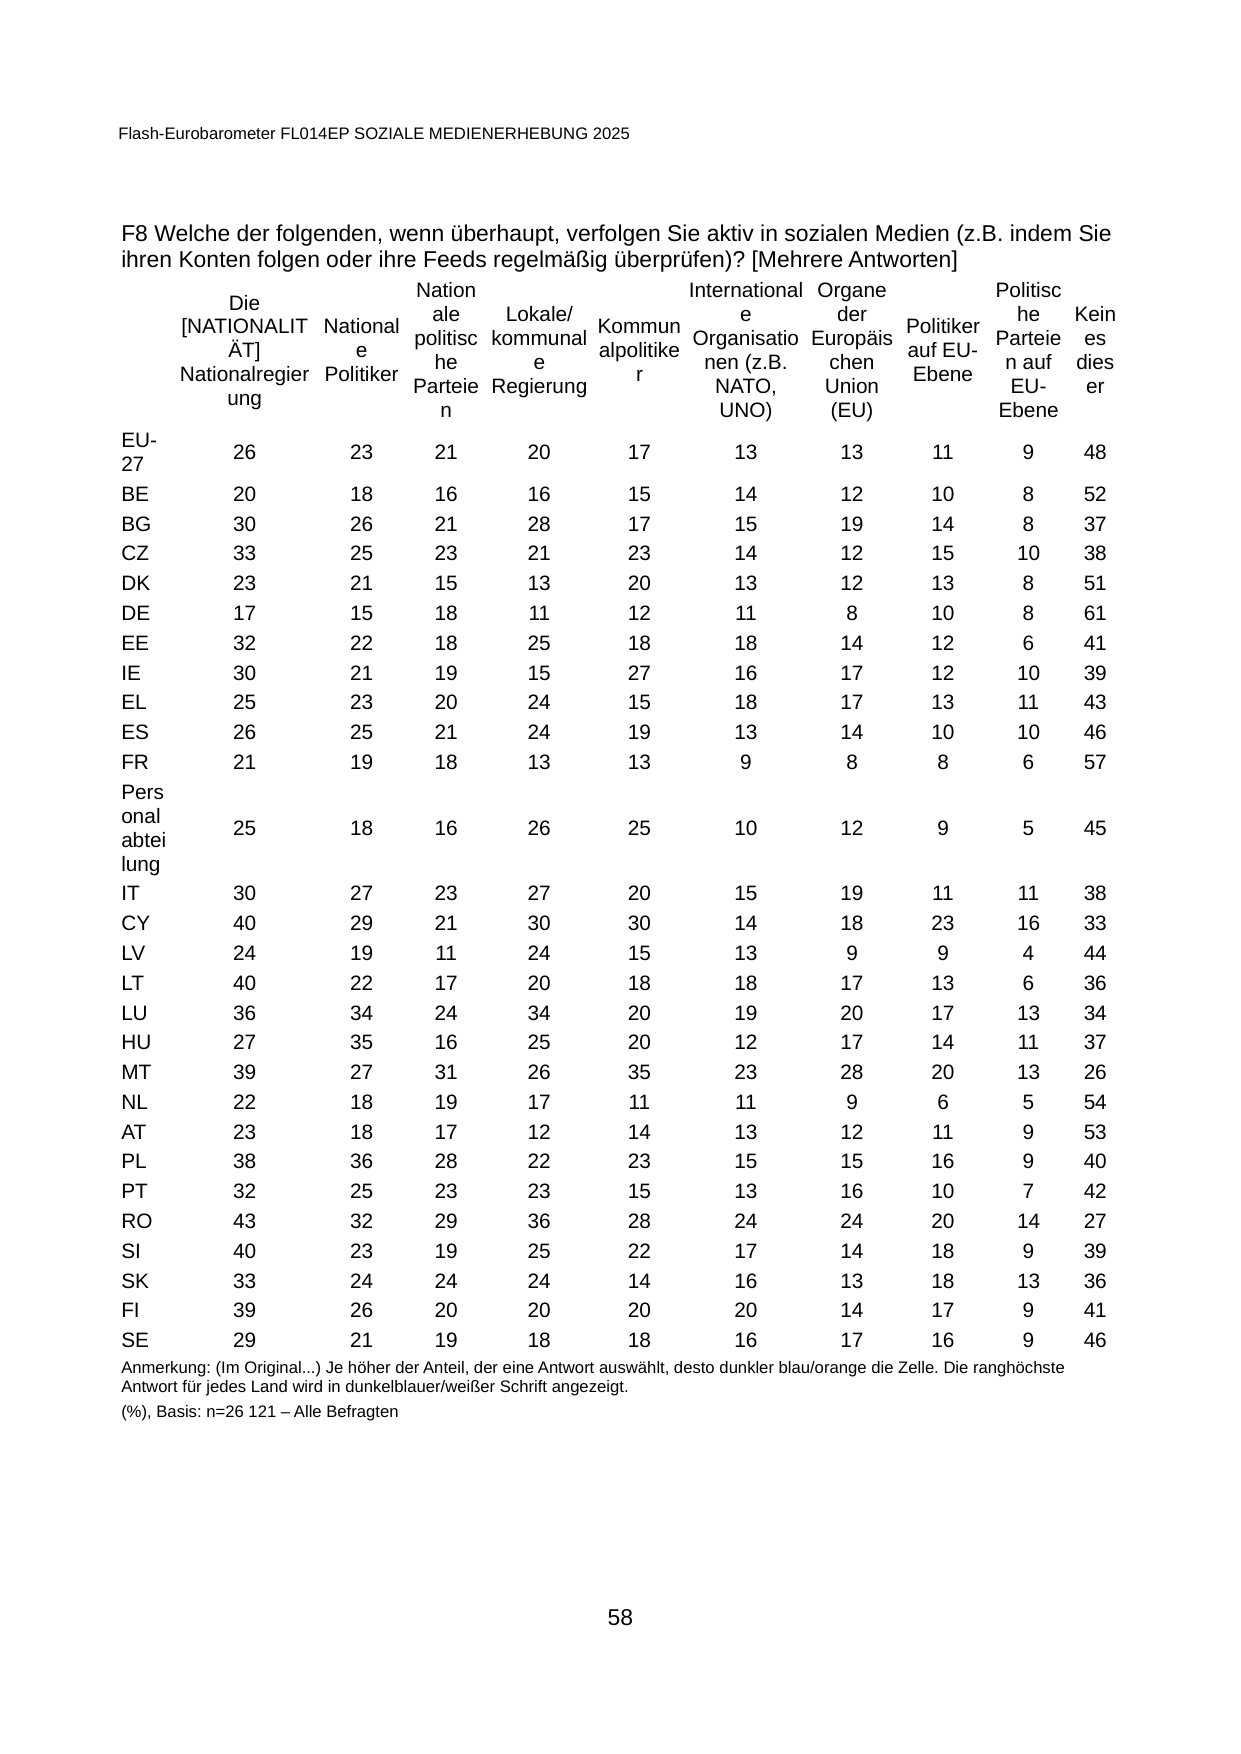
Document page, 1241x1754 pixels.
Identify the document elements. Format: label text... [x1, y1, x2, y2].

table_cell 9 [989, 1117, 1068, 1146]
table_cell 20 [485, 425, 593, 479]
table_cell 18 [407, 628, 485, 657]
table_cell 27 [316, 1057, 407, 1087]
table_cell 23 [173, 568, 316, 598]
table_cell 12 [807, 568, 897, 598]
table_cell 13 [685, 1176, 807, 1206]
table_cell 18 [897, 1236, 988, 1266]
table_cell 14 [807, 1236, 897, 1266]
table_cell 6 [989, 628, 1068, 657]
table_cell 19 [316, 938, 407, 968]
table_cell 38 [173, 1146, 316, 1176]
table_cell 33 [173, 538, 316, 568]
table_cell 11 [485, 598, 593, 628]
table_cell 26 [485, 777, 593, 878]
table_cell 27 [594, 658, 685, 687]
table_cell IT [118, 878, 173, 908]
table_cell 24 [685, 1206, 807, 1236]
table_cell 18 [685, 628, 807, 657]
table_cell 20 [594, 568, 685, 598]
table_cell 17 [807, 968, 897, 997]
table_cell AT [118, 1117, 173, 1146]
table_cell 14 [989, 1206, 1068, 1236]
table_cell 17 [807, 1325, 897, 1355]
table_cell 38 [1068, 878, 1122, 908]
table_cell 35 [594, 1057, 685, 1087]
table_cell SK [118, 1266, 173, 1295]
table_cell 8 [897, 747, 988, 777]
table_cell 30 [173, 509, 316, 538]
table_cell 13 [485, 747, 593, 777]
table_cell 26 [316, 1295, 407, 1325]
table_cell 9 [989, 1325, 1068, 1355]
table_cell 23 [316, 1236, 407, 1266]
table_cell Nationale Politiker [316, 275, 407, 425]
table_cell CZ [118, 538, 173, 568]
table_cell 16 [897, 1146, 988, 1176]
table_cell 16 [407, 1027, 485, 1057]
table_cell 28 [594, 1206, 685, 1236]
table_cell 11 [685, 1087, 807, 1117]
table_cell 32 [173, 1176, 316, 1206]
table_cell 9 [897, 777, 988, 878]
table_cell 17 [594, 509, 685, 538]
table_cell 29 [173, 1325, 316, 1355]
table_cell 27 [173, 1027, 316, 1057]
table_cell 14 [897, 509, 988, 538]
table_cell 12 [807, 538, 897, 568]
table_cell 24 [407, 998, 485, 1027]
table_cell 9 [989, 425, 1068, 479]
table_cell 20 [173, 479, 316, 508]
table_cell 18 [594, 628, 685, 657]
table_cell 23 [685, 1057, 807, 1087]
table_cell 19 [685, 998, 807, 1027]
table_cell FR [118, 747, 173, 777]
table_cell 15 [685, 1146, 807, 1176]
table_cell Personalabteilung [118, 777, 173, 878]
table_cell 18 [807, 908, 897, 938]
table_cell 46 [1068, 1325, 1122, 1355]
table_cell 43 [1068, 687, 1122, 717]
table_cell DK [118, 568, 173, 598]
table_cell 54 [1068, 1087, 1122, 1117]
table_cell 14 [594, 1117, 685, 1146]
table_cell IE [118, 658, 173, 687]
table_cell 30 [594, 908, 685, 938]
table_cell Politische Parteien auf EU-Ebene [989, 275, 1068, 425]
table_cell 32 [173, 628, 316, 657]
table_cell 21 [316, 1325, 407, 1355]
table_cell LV [118, 938, 173, 968]
table_cell 18 [685, 968, 807, 997]
table_cell 16 [407, 777, 485, 878]
table_cell 17 [594, 425, 685, 479]
table_cell 52 [1068, 479, 1122, 508]
table_cell 38 [1068, 538, 1122, 568]
table_cell 10 [989, 658, 1068, 687]
table_cell 13 [989, 1266, 1068, 1295]
table_cell 18 [897, 1266, 988, 1295]
table_cell 23 [173, 1117, 316, 1146]
table_cell Anmerkung: (Im Original...) Je höher der Anteil, der eine Antwort auswählt, desto dunkler blau/orange die Zelle. Die ranghöchste Antwort für jedes Land wird in dunkelblauer/weißer Schrift angezeigt. [118, 1355, 1122, 1399]
table_cell 15 [485, 658, 593, 687]
table_cell 13 [485, 568, 593, 598]
table_cell 24 [485, 687, 593, 717]
table_cell 23 [485, 1176, 593, 1206]
table_cell 26 [173, 717, 316, 747]
table_cell 48 [1068, 425, 1122, 479]
table_cell 18 [485, 1325, 593, 1355]
table_cell DE [118, 598, 173, 628]
table_cell 22 [594, 1236, 685, 1266]
table_cell 25 [594, 777, 685, 878]
table_cell 20 [594, 878, 685, 908]
table_cell 21 [407, 509, 485, 538]
table_cell 41 [1068, 628, 1122, 657]
table_cell Politiker auf EU-Ebene [897, 275, 988, 425]
table_cell 57 [1068, 747, 1122, 777]
table_cell 24 [807, 1206, 897, 1236]
table_cell BG [118, 509, 173, 538]
table_cell 22 [316, 628, 407, 657]
table_cell 39 [173, 1057, 316, 1087]
table_cell 28 [807, 1057, 897, 1087]
table_cell 12 [685, 1027, 807, 1057]
table_cell 17 [807, 658, 897, 687]
table_cell 19 [807, 878, 897, 908]
table_cell 18 [316, 777, 407, 878]
table_cell 23 [407, 1176, 485, 1206]
table_cell 8 [989, 598, 1068, 628]
table_cell 16 [485, 479, 593, 508]
table_cell 10 [897, 717, 988, 747]
table_cell 11 [594, 1087, 685, 1117]
table_cell 10 [989, 538, 1068, 568]
table_cell 9 [685, 747, 807, 777]
table_cell 24 [485, 717, 593, 747]
table_cell 16 [685, 1325, 807, 1355]
table_cell 17 [897, 998, 988, 1027]
table_cell 41 [1068, 1295, 1122, 1325]
table_cell 30 [173, 878, 316, 908]
table_cell SE [118, 1325, 173, 1355]
table_cell 11 [897, 425, 988, 479]
table_cell 10 [897, 598, 988, 628]
table_cell 23 [316, 687, 407, 717]
table_cell 19 [407, 1236, 485, 1266]
table_cell 18 [594, 1325, 685, 1355]
table_cell 13 [807, 425, 897, 479]
table_cell 34 [485, 998, 593, 1027]
table_cell 24 [173, 938, 316, 968]
table_cell 14 [897, 1027, 988, 1057]
table_cell 20 [594, 1027, 685, 1057]
table_cell 10 [989, 717, 1068, 747]
table_cell LU [118, 998, 173, 1027]
table_cell 26 [316, 509, 407, 538]
table_cell 11 [685, 598, 807, 628]
table_cell 28 [407, 1146, 485, 1176]
table_cell 12 [897, 628, 988, 657]
table_cell 40 [173, 968, 316, 997]
table_cell 23 [316, 425, 407, 479]
table_cell PL [118, 1146, 173, 1176]
table_cell 27 [485, 878, 593, 908]
table_cell 16 [685, 1266, 807, 1295]
table_cell Kommunalpolitiker [594, 275, 685, 425]
table_cell 10 [897, 479, 988, 508]
table_cell 30 [173, 658, 316, 687]
table_cell 8 [807, 598, 897, 628]
table_cell 26 [485, 1057, 593, 1087]
table_cell 37 [1068, 1027, 1122, 1057]
table_cell 8 [989, 479, 1068, 508]
table_cell EL [118, 687, 173, 717]
table_cell 18 [316, 1087, 407, 1117]
table_cell 46 [1068, 717, 1122, 747]
table_cell 18 [407, 598, 485, 628]
table_cell Keines dieser [1068, 275, 1122, 425]
table_cell MT [118, 1057, 173, 1087]
table_cell 15 [897, 538, 988, 568]
table_cell 23 [897, 908, 988, 938]
table_cell 24 [485, 938, 593, 968]
table_cell 17 [807, 687, 897, 717]
table_cell 13 [685, 425, 807, 479]
table_cell 36 [485, 1206, 593, 1236]
table_cell 13 [989, 1057, 1068, 1087]
table_cell HU [118, 1027, 173, 1057]
table_cell 39 [1068, 658, 1122, 687]
table_cell 13 [685, 568, 807, 598]
table_cell 24 [485, 1266, 593, 1295]
table_cell 8 [807, 747, 897, 777]
table_cell 9 [989, 1146, 1068, 1176]
table_cell 36 [316, 1146, 407, 1176]
table_cell 33 [173, 1266, 316, 1295]
table_cell 17 [173, 598, 316, 628]
table_cell 10 [897, 1176, 988, 1206]
table_cell 15 [807, 1146, 897, 1176]
table_cell 20 [485, 1295, 593, 1325]
table_cell 5 [989, 1087, 1068, 1117]
table_cell Internationale Organisationen (z.B. NATO, UNO) [685, 275, 807, 425]
table_cell SI [118, 1236, 173, 1266]
table_cell 18 [594, 968, 685, 997]
table_cell 36 [1068, 968, 1122, 997]
table_cell 13 [594, 747, 685, 777]
table_cell 21 [407, 717, 485, 747]
table_cell 9 [807, 938, 897, 968]
table_cell 37 [1068, 509, 1122, 538]
table_cell 20 [407, 687, 485, 717]
table_cell Nationale politische Parteien [407, 275, 485, 425]
table_cell 15 [685, 878, 807, 908]
table_cell 7 [989, 1176, 1068, 1206]
table_cell 17 [897, 1295, 988, 1325]
table_cell 30 [485, 908, 593, 938]
table_cell 36 [173, 998, 316, 1027]
table_cell 9 [807, 1087, 897, 1117]
table_cell 23 [594, 538, 685, 568]
table_cell 16 [407, 479, 485, 508]
table_cell Lokale/kommunale Regierung [485, 275, 593, 425]
table_cell RO [118, 1206, 173, 1236]
table_cell 45 [1068, 777, 1122, 878]
table_cell 31 [407, 1057, 485, 1087]
table_cell 11 [897, 1117, 988, 1146]
table_cell 35 [316, 1027, 407, 1057]
table_cell 15 [594, 479, 685, 508]
table_cell 6 [897, 1087, 988, 1117]
table_cell 17 [485, 1087, 593, 1117]
table_cell 26 [1068, 1057, 1122, 1087]
table_cell 36 [1068, 1266, 1122, 1295]
table_cell ES [118, 717, 173, 747]
table_cell FI [118, 1295, 173, 1325]
table_cell 11 [407, 938, 485, 968]
table_cell 25 [173, 687, 316, 717]
table_cell 19 [807, 509, 897, 538]
table_cell 44 [1068, 938, 1122, 968]
table_cell 23 [407, 878, 485, 908]
table_cell 13 [685, 717, 807, 747]
table_cell 20 [897, 1206, 988, 1236]
table_cell 34 [316, 998, 407, 1027]
table_cell 21 [316, 568, 407, 598]
table_cell 14 [594, 1266, 685, 1295]
table_cell 25 [316, 538, 407, 568]
table_cell 4 [989, 938, 1068, 968]
table_cell 6 [989, 747, 1068, 777]
table_cell 51 [1068, 568, 1122, 598]
table_cell (%), Basis: n=26 121 – Alle Befragten [118, 1399, 1122, 1424]
table_cell 21 [485, 538, 593, 568]
table_cell 61 [1068, 598, 1122, 628]
table_cell 19 [407, 1325, 485, 1355]
table_cell 19 [594, 717, 685, 747]
table_cell LT [118, 968, 173, 997]
table_cell 16 [685, 658, 807, 687]
table_cell 12 [485, 1117, 593, 1146]
table_cell 28 [485, 509, 593, 538]
table_cell 19 [407, 1087, 485, 1117]
table_cell 18 [316, 1117, 407, 1146]
table_cell 24 [407, 1266, 485, 1295]
table_cell 20 [897, 1057, 988, 1087]
table_cell 22 [316, 968, 407, 997]
table_cell 10 [685, 777, 807, 878]
table_cell 27 [316, 878, 407, 908]
table_cell 9 [897, 938, 988, 968]
table_cell 12 [594, 598, 685, 628]
table_cell 20 [594, 998, 685, 1027]
table_cell 18 [685, 687, 807, 717]
table_cell 16 [897, 1325, 988, 1355]
table_cell 13 [685, 938, 807, 968]
table_cell 13 [989, 998, 1068, 1027]
table_cell 26 [173, 425, 316, 479]
table_cell 12 [807, 479, 897, 508]
table_cell 40 [173, 908, 316, 938]
table_cell 19 [316, 747, 407, 777]
table_cell 8 [989, 568, 1068, 598]
table_cell EE [118, 628, 173, 657]
table_cell 19 [407, 658, 485, 687]
table_cell 14 [685, 908, 807, 938]
table_cell 15 [316, 598, 407, 628]
table_cell 34 [1068, 998, 1122, 1027]
table_cell 42 [1068, 1176, 1122, 1206]
table_cell 11 [989, 687, 1068, 717]
table_cell 25 [316, 717, 407, 747]
table_cell NL [118, 1087, 173, 1117]
table_cell CY [118, 908, 173, 938]
table_cell 24 [316, 1266, 407, 1295]
table_cell Organe der Europäischen Union (EU) [807, 275, 897, 425]
table_cell 29 [407, 1206, 485, 1236]
table_cell 17 [407, 968, 485, 997]
table_cell 29 [316, 908, 407, 938]
table_cell 23 [407, 538, 485, 568]
table_cell 33 [1068, 908, 1122, 938]
table_cell 21 [407, 908, 485, 938]
table_cell 39 [1068, 1236, 1122, 1266]
table_cell 17 [407, 1117, 485, 1146]
table_cell 9 [989, 1295, 1068, 1325]
table_cell 22 [485, 1146, 593, 1176]
table_cell 15 [594, 687, 685, 717]
table_cell 25 [316, 1176, 407, 1206]
table_cell 15 [407, 568, 485, 598]
table_cell 13 [897, 968, 988, 997]
table_cell 27 [1068, 1206, 1122, 1236]
table_cell 14 [807, 1295, 897, 1325]
table_cell 15 [685, 509, 807, 538]
table_cell 25 [485, 1236, 593, 1266]
table_cell 17 [685, 1236, 807, 1266]
table_cell 21 [173, 747, 316, 777]
table_cell 39 [173, 1295, 316, 1325]
table_cell Die [NATIONALITÄT] Nationalregierung [173, 275, 316, 425]
table_cell 14 [807, 628, 897, 657]
table_cell BE [118, 479, 173, 508]
table_cell 25 [485, 1027, 593, 1057]
table_cell 14 [685, 479, 807, 508]
table_cell 22 [173, 1087, 316, 1117]
table_cell 5 [989, 777, 1068, 878]
table_cell 20 [807, 998, 897, 1027]
table_cell 9 [989, 1236, 1068, 1266]
table_cell 11 [897, 878, 988, 908]
table_header F8 Welche der folgenden, wenn überhaupt, verfolgen Sie aktiv in sozialen Medien (z.B. indem Sie ihren Konten folgen oder ihre Feeds regelmäßig überprüfen)? [Mehrere Antworten] [118, 217, 1122, 275]
table_cell 16 [807, 1176, 897, 1206]
table_cell 32 [316, 1206, 407, 1236]
table_cell 21 [407, 425, 485, 479]
table_cell 17 [807, 1027, 897, 1057]
table_cell 18 [407, 747, 485, 777]
table_cell 15 [594, 1176, 685, 1206]
table_cell 11 [989, 878, 1068, 908]
table_cell 20 [485, 968, 593, 997]
table_cell 13 [897, 687, 988, 717]
table_cell 40 [173, 1236, 316, 1266]
table_cell 21 [316, 658, 407, 687]
table_cell 12 [807, 777, 897, 878]
table_cell 13 [897, 568, 988, 598]
table_cell 25 [173, 777, 316, 878]
table_cell 6 [989, 968, 1068, 997]
table_cell 16 [989, 908, 1068, 938]
table_cell 53 [1068, 1117, 1122, 1146]
table_cell 13 [807, 1266, 897, 1295]
table_cell EU-27 [118, 425, 173, 479]
table_cell 12 [807, 1117, 897, 1146]
table_cell 20 [594, 1295, 685, 1325]
table_cell 20 [407, 1295, 485, 1325]
table_cell 25 [485, 628, 593, 657]
table_cell 13 [685, 1117, 807, 1146]
table_cell 11 [989, 1027, 1068, 1057]
table_cell 18 [316, 479, 407, 508]
table_cell [118, 275, 173, 425]
table_cell 23 [594, 1146, 685, 1176]
table_cell 14 [685, 538, 807, 568]
table_cell PT [118, 1176, 173, 1206]
table_cell 8 [989, 509, 1068, 538]
table_cell 14 [807, 717, 897, 747]
table_cell 20 [685, 1295, 807, 1325]
table_cell 15 [594, 938, 685, 968]
table_cell 43 [173, 1206, 316, 1236]
table_cell 40 [1068, 1146, 1122, 1176]
table_cell 12 [897, 658, 988, 687]
